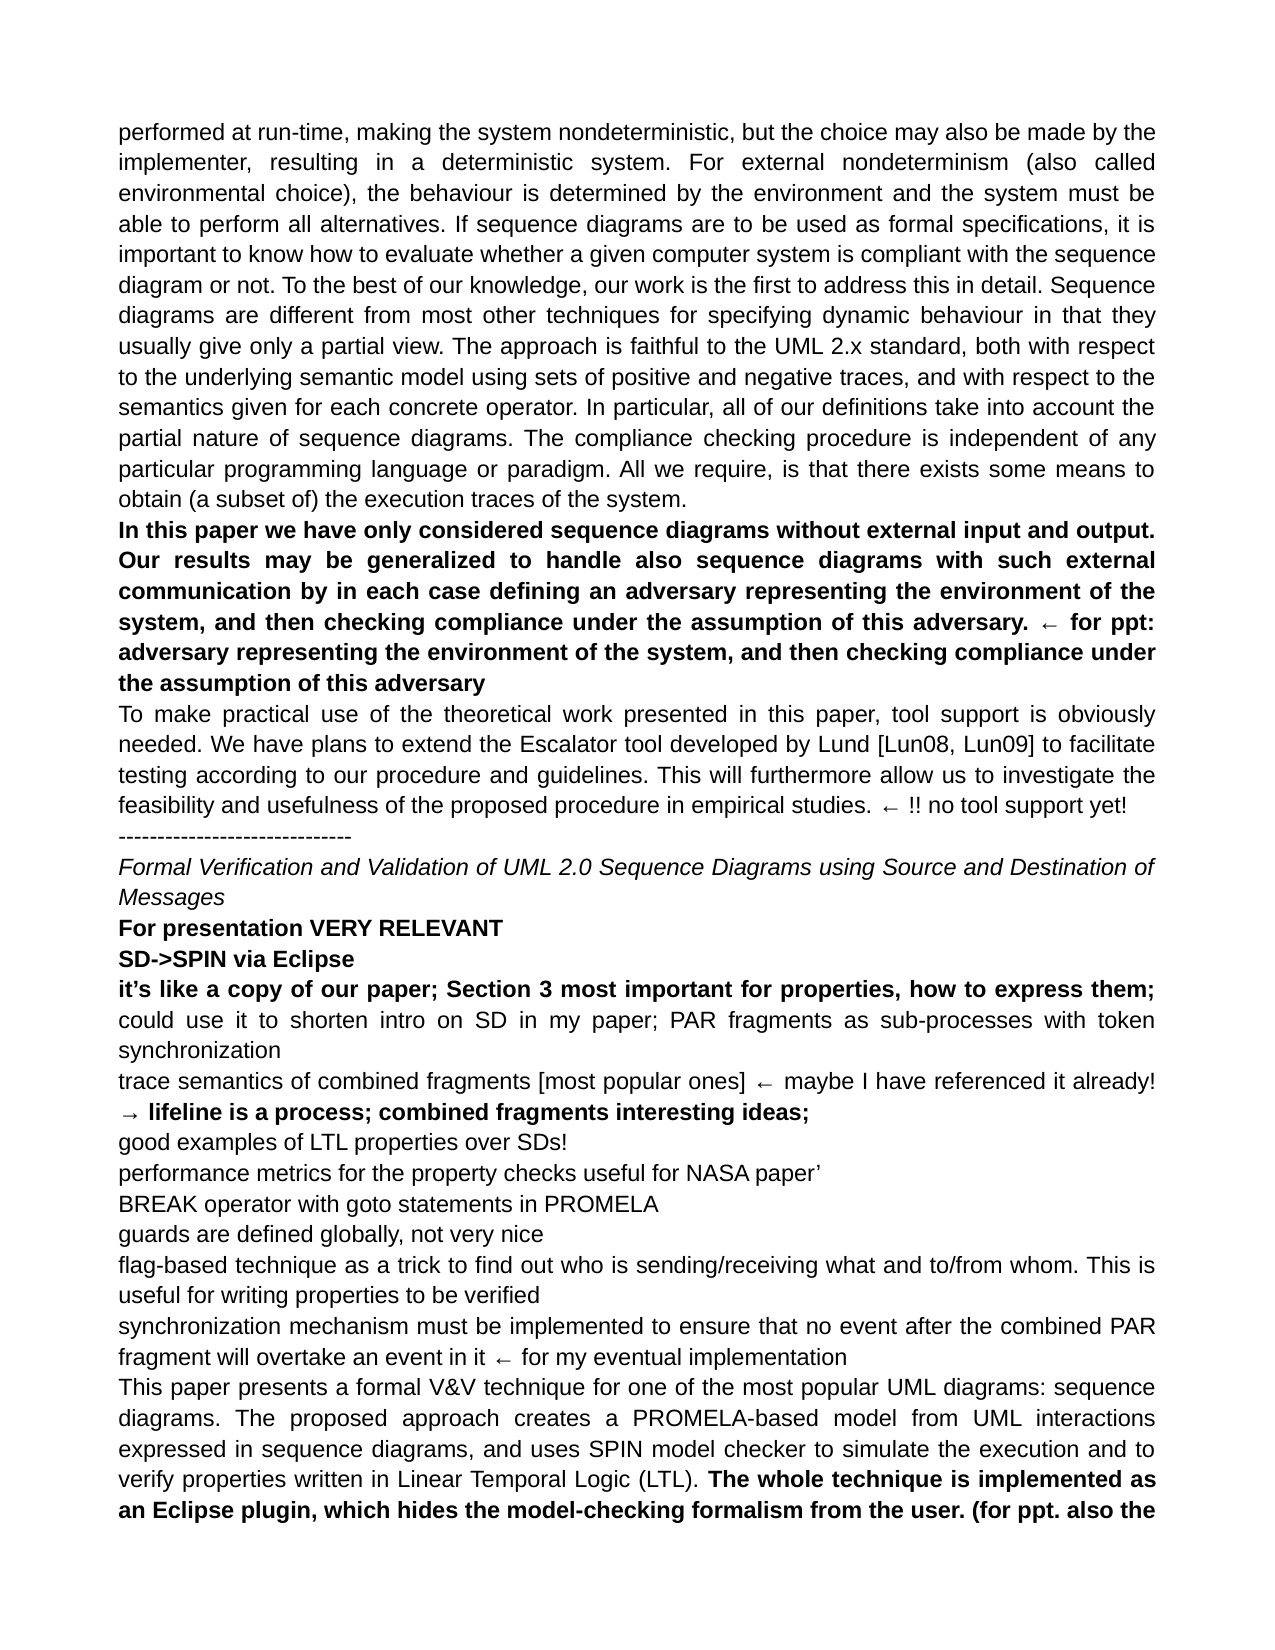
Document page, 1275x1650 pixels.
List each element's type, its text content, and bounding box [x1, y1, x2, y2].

text This paper presents a formal V&V technique for one of the most popular UML diagrams: sequence diagrams. The proposed approach creates a PROMELA-based model from UML interactions expressed in sequence diagrams, and uses SPIN model checker to simulate the execution and to verify properties written in Linear Temporal Logic (LTL). The whole technique is implemented as an Eclipse plugin, which hides the model-checking formalism from the user. (for ppt. also the [118, 1374, 1157, 1523]
text To make practical use of the theoretical work presented in this paper, tool support is obviously needed. We have plans to extend the Escalator tool developed by Lund [Lun08, Lun09] to facilitate testing according to our procedure and guidelines. This will furthermore allow us to investigate the feasibility and usefulness of the proposed procedure in empirical studies. ← !! no tool support yet! [118, 700, 1157, 819]
text BREAK operator with goto statements in PROMELA [118, 1190, 1157, 1217]
text ------------------------------ [118, 822, 1157, 849]
text it’s like a copy of our paper; Section 3 most important for properties, how to express them; could use it to shorten intro on SD in my paper; PAR fragments as sub-processes with token synchronization [118, 976, 1157, 1064]
text synchronization mechanism must be implemented to ensure that no event after the combined PAR fragment will overtake an event in it ← for my eventual implementation [118, 1312, 1157, 1370]
text flag-based technique as a trick to find out who is sending/receiving what and to/from whom. This is useful for writing properties to be verified [118, 1251, 1157, 1309]
text performed at run-time, making the system nondeterministic, but the choice may also be made by the implementer, resulting in a deterministic system. For external nondeterminism (also called environmental choice), the behaviour is determined by the environment and the system must be able to perform all alternatives. If sequence diagrams are to be used as formal specifications, it is important to know how to evaluate whether a given computer system is compliant with the sequence diagram or not. To the best of our knowledge, our work is the first to address this in detail. Sequence diagrams are different from most other techniques for specifying dynamic behaviour in that they usually give only a partial view. The approach is faithful to the UML 2.x standard, both with respect to the underlying semantic model using sets of positive and negative traces, and with respect to the semantics given for each concrete operator. In particular, all of our definitions take into account the partial nature of sequence diagrams. The compliance checking procedure is independent of any particular programming language or paradigm. All we require, is that there exists some means to obtain (a subset of) the execution traces of the system. [118, 118, 1157, 512]
text In this paper we have only considered sequence diagrams without external input and output. Our results may be generalized to handle also sequence diagrams with such external communication by in each case defining an adversary representing the environment of the system, and then checking compliance under the assumption of this adversary. ← for ppt: adversary representing the environment of the system, and then checking compliance under the assumption of this adversary [118, 516, 1157, 696]
text Formal Verification and Validation of UML 2.0 Sequence Diagrams using Source and Destination of Messages [118, 853, 1157, 911]
text guards are defined globally, not very nice [118, 1221, 1157, 1247]
text For presentation VERY RELEVANT [118, 914, 1157, 941]
text good examples of LTL properties over SDs! [118, 1129, 1157, 1156]
text trace semantics of combined fragments [most popular ones] ← maybe I have referenced it already! → lifeline is a process; combined fragments interesting ideas; [118, 1067, 1157, 1125]
text SD->SPIN via Eclipse [118, 945, 1157, 972]
text performance metrics for the property checks useful for NASA paper’ [118, 1159, 1157, 1186]
